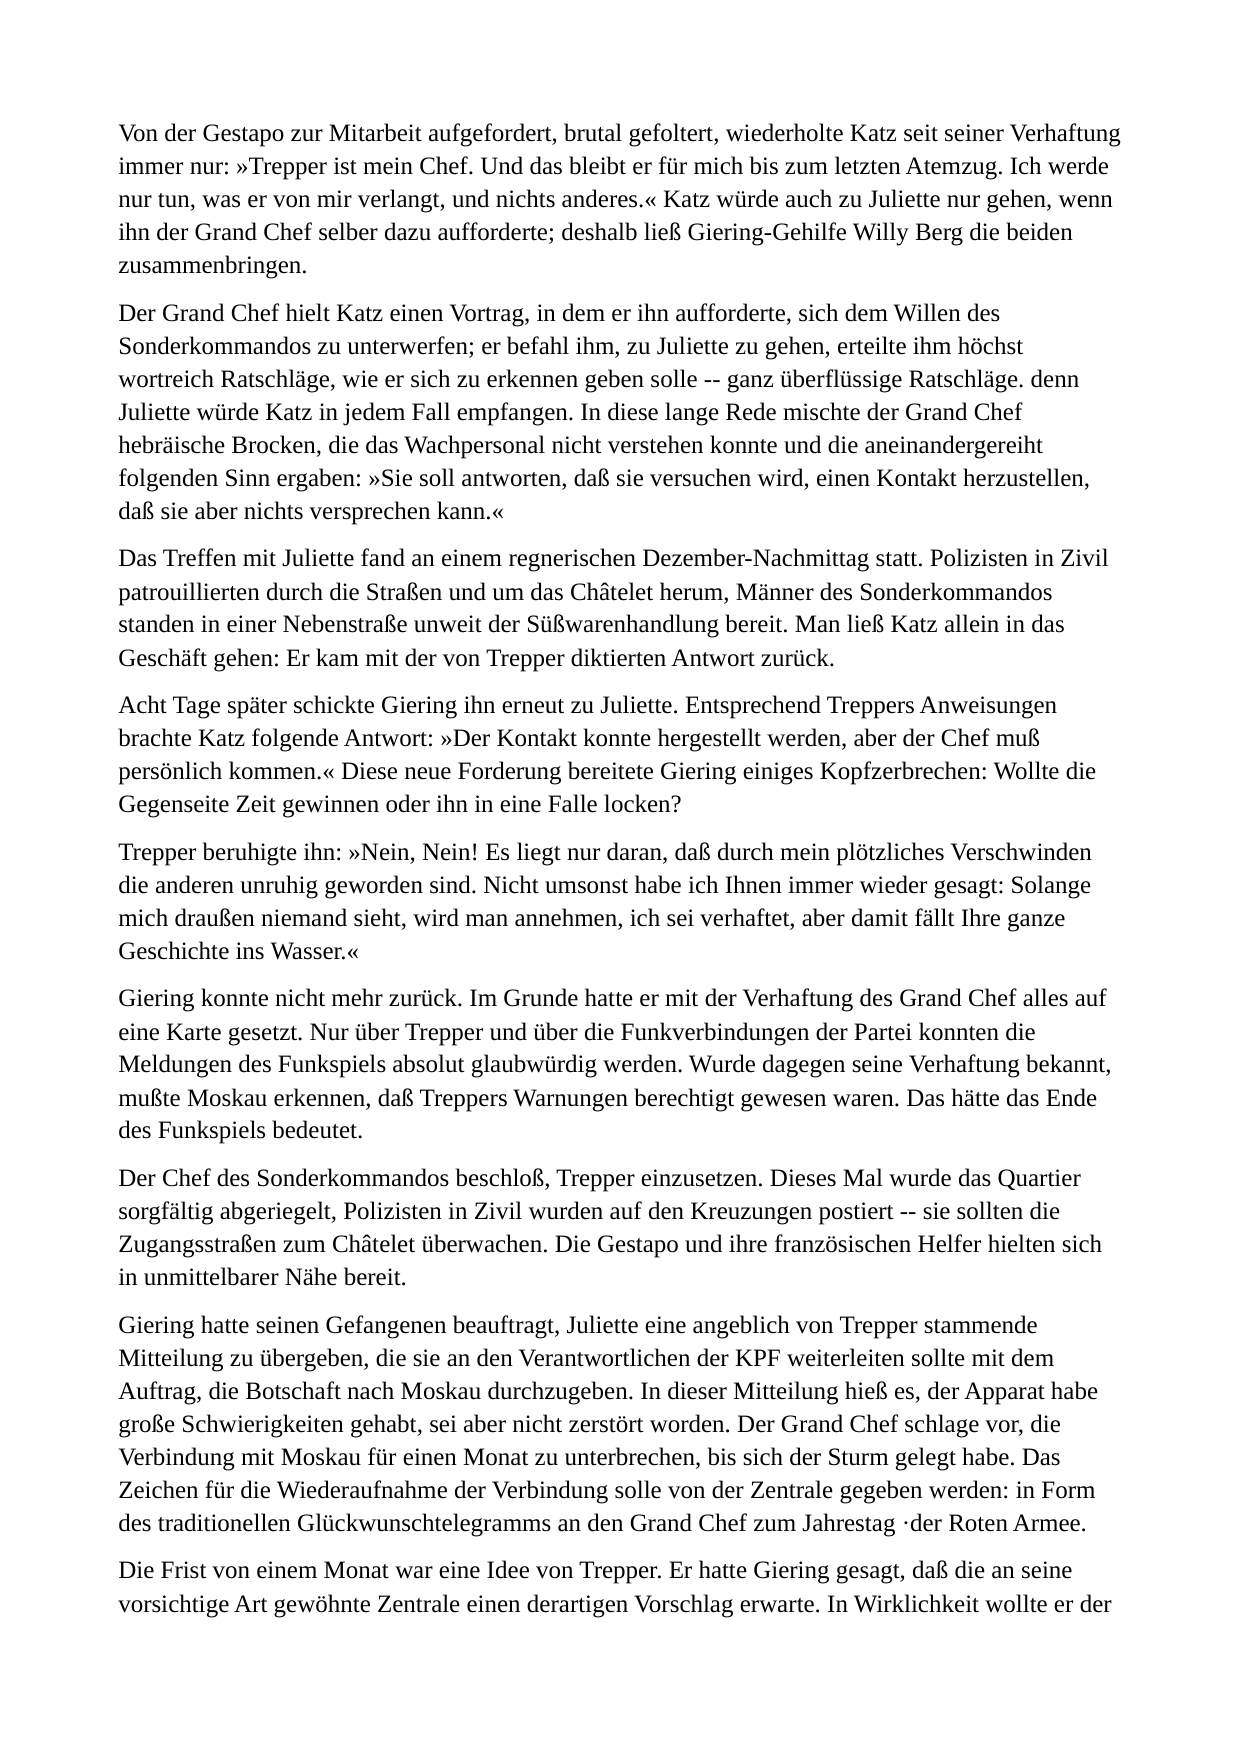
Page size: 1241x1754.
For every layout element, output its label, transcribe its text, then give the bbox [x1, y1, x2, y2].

text Das Treffen mit Juliette fand an einem regnerischen Dezember-Nachmittag statt. Polizisten in Zivil patrouillierten durch die Straßen und um das Châtelet herum, Männer des Sonderkommandos standen in einer Nebenstraße unweit der Süßwarenhandlung bereit. Man ließ Katz allein in das Geschäft gehen: Er kam mit der von Trepper diktierten Antwort zurück. [118, 543, 1122, 671]
text Der Grand Chef hielt Katz einen Vortrag, in dem er ihn aufforderte, sich dem Willen des Sonderkommandos zu unterwerfen; er befahl ihm, zu Juliette zu gehen, erteilte ihm höchst wortreich Ratschläge, wie er sich zu erkennen geben solle -- ganz überflüssige Ratschläge. denn Juliette würde Katz in jedem Fall empfangen. In diese lange Rede mischte der Grand Chef hebräische Brocken, die das Wachpersonal nicht verstehen konnte und die aneinandergereiht folgenden Sinn ergaben: »Sie soll antworten, daß sie versuchen wird, einen Kontakt herzustellen, daß sie aber nichts versprechen kann.« [118, 298, 1122, 525]
text Der Chef des Sonderkommandos beschloß, Trepper einzusetzen. Dieses Mal wurde das Quartier sorgfältig abgeriegelt, Polizisten in Zivil wurden auf den Kreuzungen postiert -- sie sollten die Zugangsstraßen zum Châtelet überwachen. Die Gestapo und ihre französischen Helfer hielten sich in unmittelbarer Nähe bereit. [118, 1163, 1122, 1291]
text Trepper beruhigte ihn: »Nein, Nein! Es liegt nur daran, daß durch mein plötzliches Verschwinden die anderen unruhig geworden sind. Nicht umsonst habe ich Ihnen immer wieder gesagt: Solange mich draußen niemand sieht, wird man annehmen, ich sei verhaftet, aber damit fällt Ihre ganze Geschichte ins Wasser.« [118, 837, 1122, 965]
text Giering konnte nicht mehr zurück. Im Grunde hatte er mit der Verhaftung des Grand Chef alles auf eine Karte gesetzt. Nur über Trepper und über die Funkverbindungen der Partei konnten die Meldungen des Funkspiels absolut glaubwürdig werden. Wurde dagegen seine Verhaftung bekannt, mußte Moskau erkennen, daß Treppers Warnungen berechtigt gewesen waren. Das hätte das Ende des Funkspiels bedeutet. [118, 983, 1122, 1144]
text Acht Tage später schickte Giering ihn erneut zu Juliette. Entsprechend Treppers Anweisungen brachte Katz folgende Antwort: »Der Kontakt konnte hergestellt werden, aber der Chef muß persönlich kommen.« Diese neue Forderung bereitete Giering einiges Kopfzerbrechen: Wollte die Gegenseite Zeit gewinnen oder ihn in eine Falle locken? [118, 690, 1122, 818]
text Giering hatte seinen Gefangenen beauftragt, Juliette eine angeblich von Trepper stammende Mitteilung zu übergeben, die sie an den Verantwortlichen der KPF weiterleiten sollte mit dem Auftrag, die Botschaft nach Moskau durchzugeben. In dieser Mitteilung hieß es, der Apparat habe große Schwierigkeiten gehabt, sei aber nicht zerstört worden. Der Grand Chef schlage vor, die Verbindung mit Moskau für einen Monat zu unterbrechen, bis sich der Sturm gelegt habe. Das Zeichen für die Wiederaufnahme der Verbindung solle von der Zentrale gegeben werden: in Form des traditionellen Glückwunschtelegramms an den Grand Chef zum Jahrestag ·der Roten Armee. [118, 1310, 1122, 1537]
text Die Frist von einem Monat war eine Idee von Trepper. Er hatte Giering gesagt, daß die an seine vorsichtige Art gewöhnte Zentrale einen derartigen Vorschlag erwarte. In Wirklichkeit wollte er der [118, 1556, 1122, 1617]
text Von der Gestapo zur Mitarbeit aufgefordert, brutal gefoltert, wiederholte Katz seit seiner Verhaftung immer nur: »Trepper ist mein Chef. Und das bleibt er für mich bis zum letzten Atemzug. Ich werde nur tun, was er von mir verlangt, und nichts anderes.« Katz würde auch zu Juliette nur gehen, wenn ihn der Grand Chef selber dazu aufforderte; deshalb ließ Giering-Gehilfe Willy Berg die beiden zusammenbringen. [118, 118, 1122, 279]
